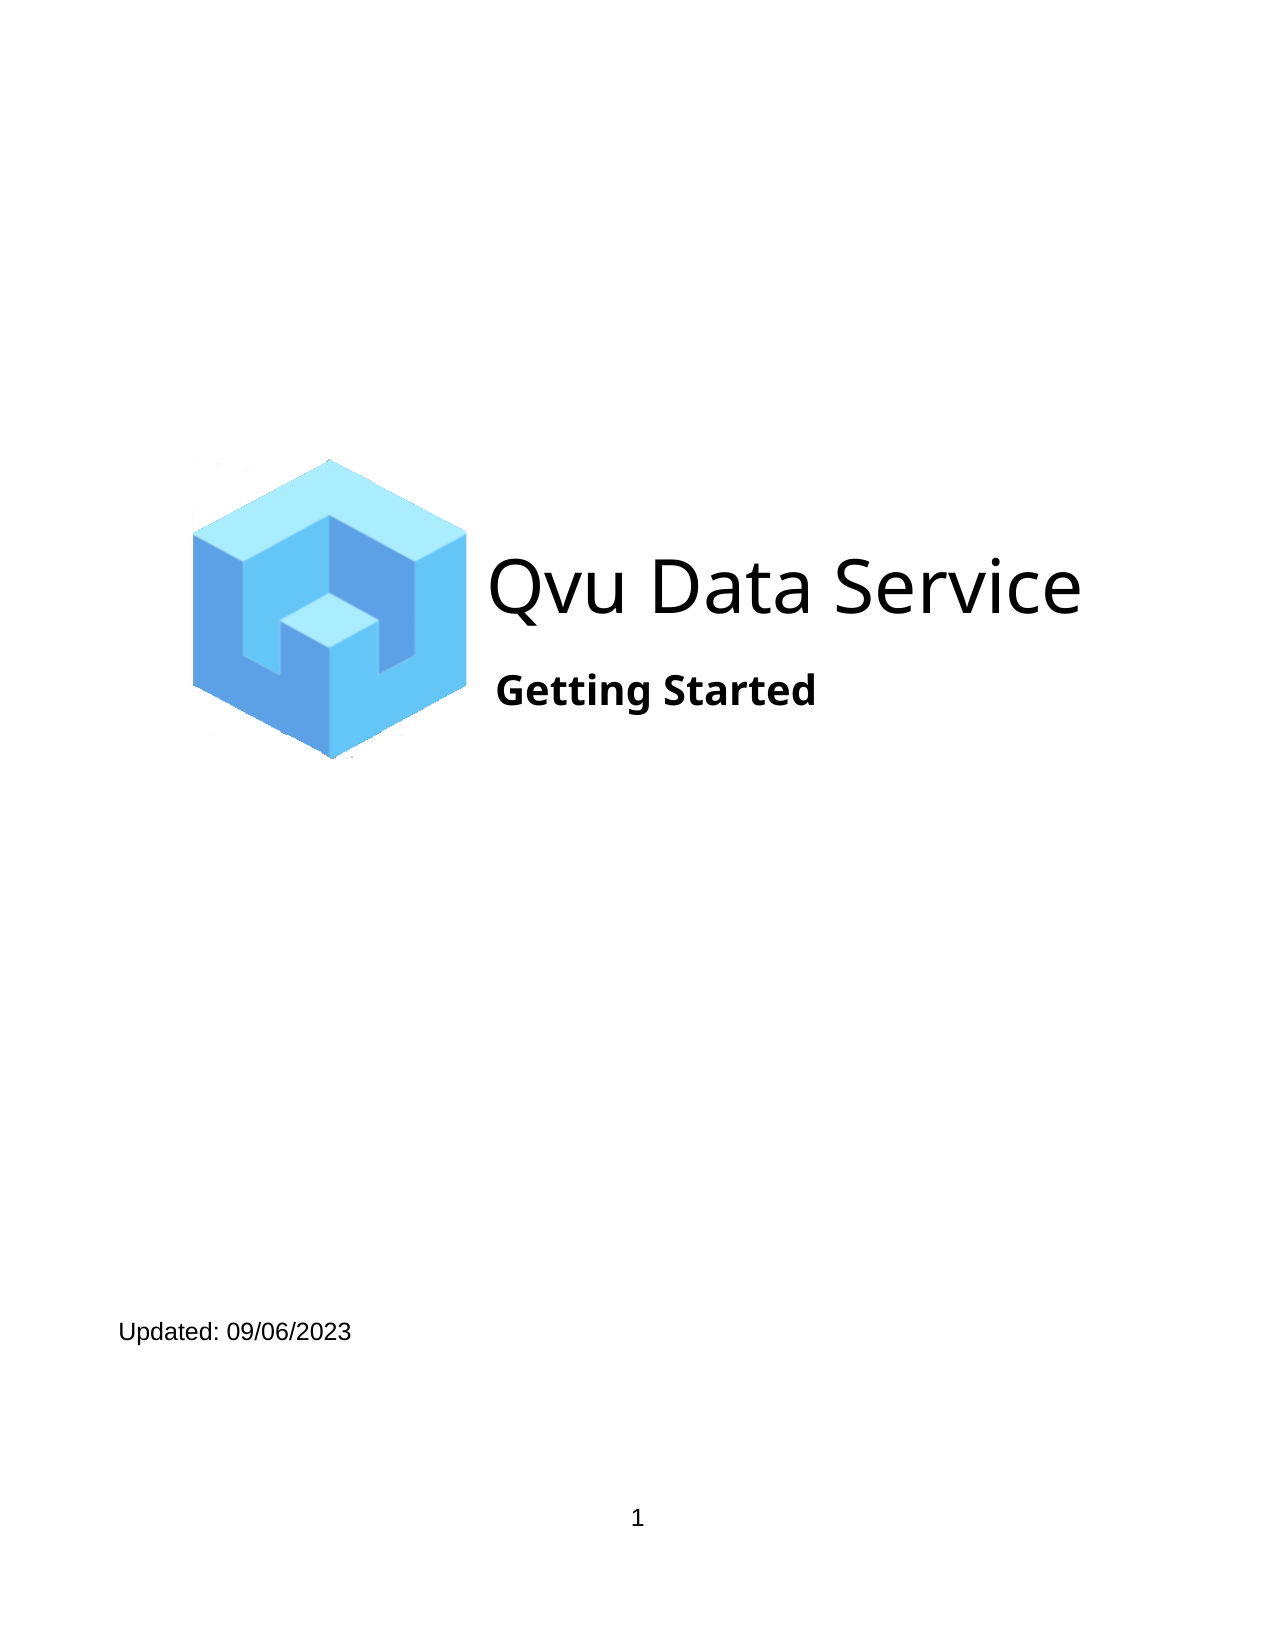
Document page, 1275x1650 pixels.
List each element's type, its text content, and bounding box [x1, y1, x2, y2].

title [118, 533, 192, 635]
text Updated: 09/06/2023 [118, 1316, 1157, 1345]
subtitle [118, 660, 192, 717]
title Qvu Data Service [467, 533, 1157, 635]
picture [192, 451, 467, 763]
subtitle Getting Started [467, 660, 1157, 717]
